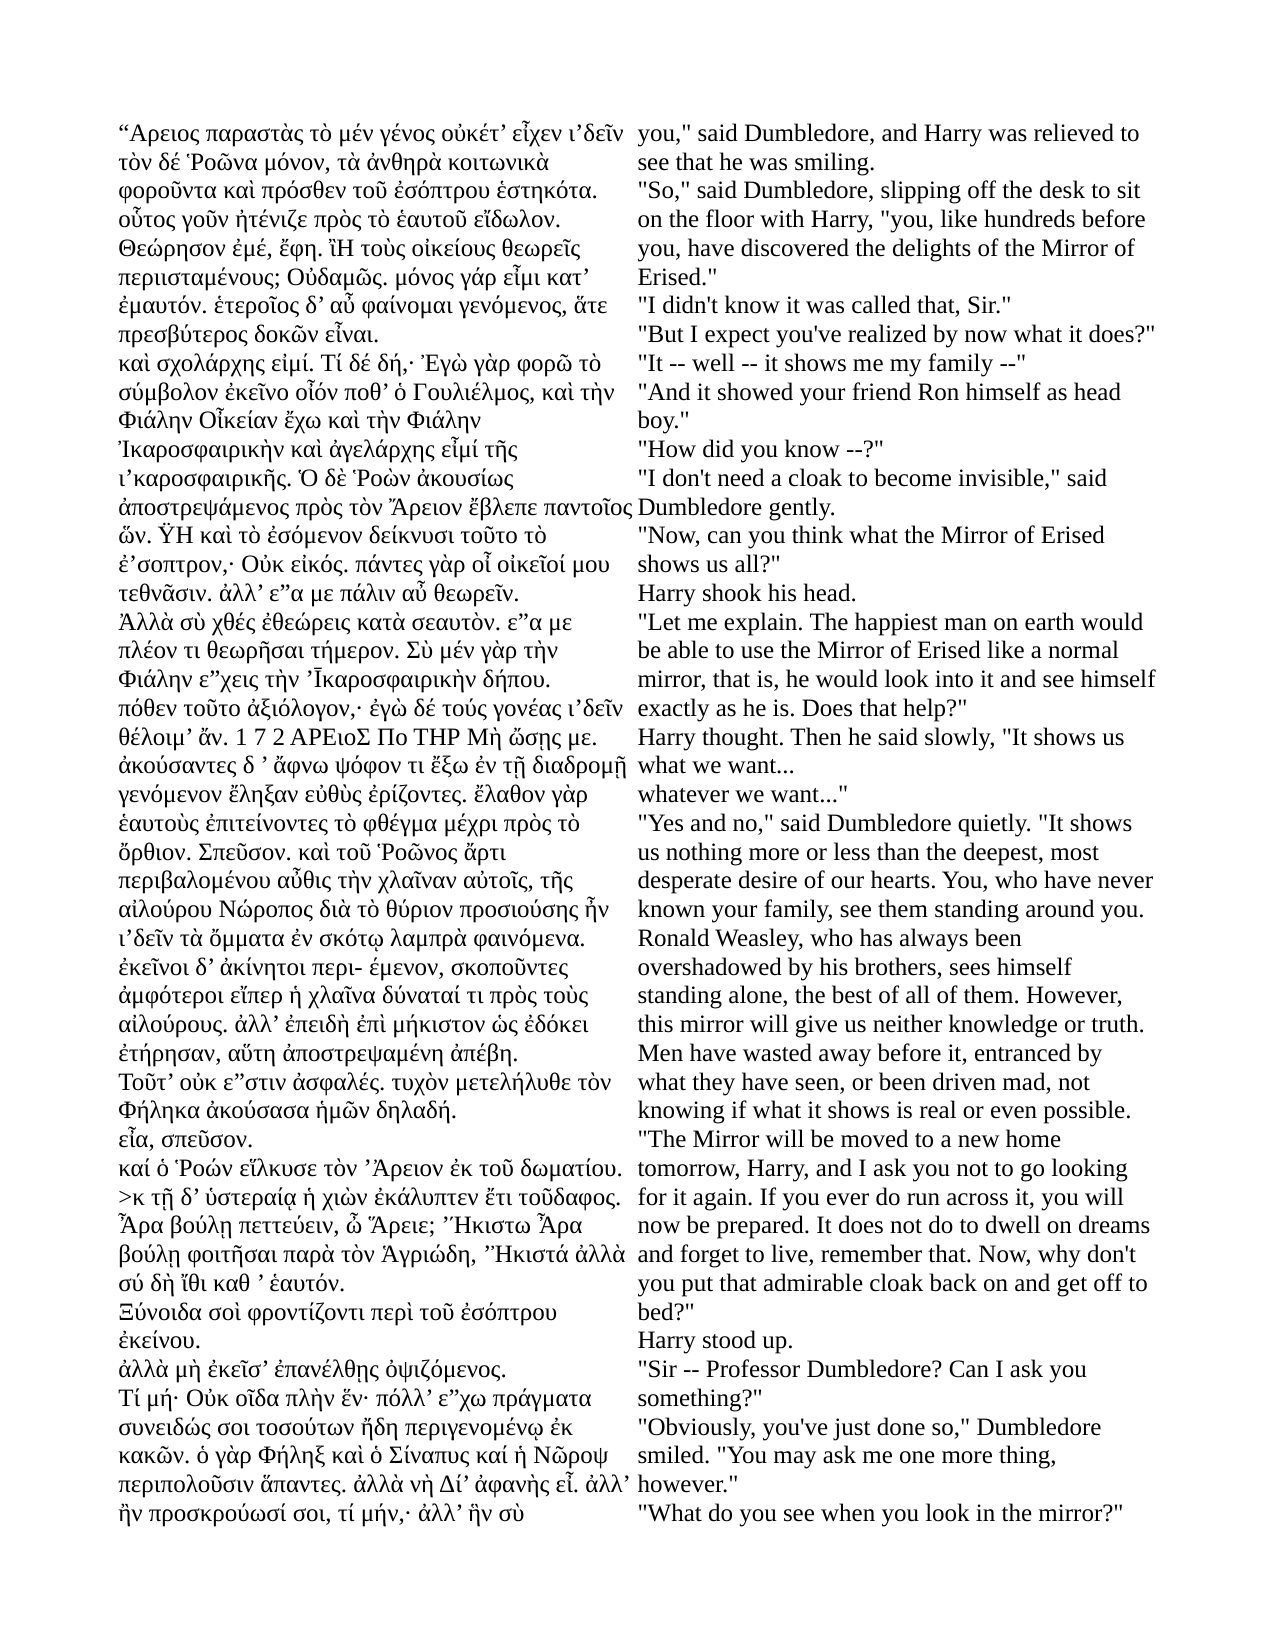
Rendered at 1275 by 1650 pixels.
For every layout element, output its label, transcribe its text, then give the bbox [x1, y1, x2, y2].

table_cell “Αρειος παραστὰς τὸ μέν γένος οὐκέτ’ εἶχεν ι’δεῖν τὸν δέ Ῥοῶνα μόνον, τὰ ἀνθηρὰ κοιτωνικὰ φοροῦντα καὶ πρόσθεν τοῦ ἐσόπτρου ἑστηκότα. οὗτος γοῦν ἠτένιζε πρὸς τὸ ἑαυτοῦ εἴδωλον. Θεώρησον ἐμέ, ἔφη. ἲΗ τοὺς οἰκείους θεωρεῖς περιισταμένους; Οὐδαμῶς. μόνος γάρ εἶμι κατ’ ἐμαυτόν. ἑτεροῖος δ’ αὖ φαίνομαι γενόμενος, ἅτε πρεσβύτερος δοκῶν εἶναι. καὶ σχολάρχης εἰμί. Τί δέ δή,· Ἐγὼ γὰρ φορῶ τὸ σύμβολον ἐκεῖνο οἶόν ποθ’ ὁ Γουλιέλμος, καὶ τὴν Φιάλην Οἶκείαν ἔχω καὶ τὴν Φιάλην Ἰκαροσφαιρικὴν καὶ ἀγελάρχης εἶμί τῆς ι’καροσφαιρικῆς. Ὁ δὲ Ῥοὼν ἀκουσίως ἀποστρεψάμενος πρὸς τὸν Ἄρειον ἔβλεπε παντοῖος ὥν. ΫΗ καὶ τὸ ἐσόμενον δείκνυσι τοῦτο τὸ ἐ’σοπτρον,· Οὐκ εἰκός. πάντες γὰρ οἶ οἰκεῖοί μου τεθνᾶσιν. ἀλλ’ ε”α με πάλιν αὖ θεωρεῖν. Ἀλλὰ σὺ χθές ἐθεώρεις κατὰ σεαυτὸν. ε”α με πλέον τι θεωρῆσαι τήμερον. Σὺ μέν γὰρ τὴν Φιάλην ε”χεις τὴν ’Ῑκαροσφαιρικὴν δήπου. πόθεν τοῦτο ἀξιόλογον,· ἐγὼ δέ τούς γονέας ι’δεῖν θέλοιμ’ ἄν. 1 7 2 ΑΡΕιοΣ Πο ΤΗΡ Μὴ ὤσῃς με. ἀκούσαντες δ ’ ἄφνω ψόφον τι ἔξω ἐν τῇ διαδρομῇ γενόμενον ἔληξαν εὐθὺς ἐρίζοντες. ἔλαθον γὰρ ἑαυτοὺς ἐπιτείνοντες τὸ φθέγμα μέχρι πρὸς τὸ ὄρθιον. Σπεῦσον. καὶ τοῦ Ῥοῶνος ἄρτι περιβαλομένου αὖθις τὴν χλαῖναν αὐτοῖς, τῆς αἰλούρου Νώροπος διὰ τὸ θύριον προσιούσης ἦν ι’δεῖν τὰ ὄμματα ἐν σκότῳ λαμπρὰ φαινόμενα. ἐκεῖνοι δ’ ἀκίνητοι περι- έμενον, σκοποῦντες ἀμφότεροι εἴπερ ἡ χλαῖνα δύναταί τι πρὸς τοὺς αἰλούρους. ἀλλ’ ἐπειδὴ ἐπὶ μήκιστον ὡς ἐδόκει ἐτήρησαν, αὕτη ἀποστρεψαμένη ἀπέβη. Τοῦτ’ οὐκ ε”στιν ἀσφαλές. τυχὸν μετελήλυθε τὸν Φήληκα ἀκούσασα ἡμῶν δηλαδή. εἶα, σπεῦσον. καί ὁ Ῥοών εἵλκυσε τὸν ’Ἀρειον ἐκ τοῦ δωματίου. >κ τῇ δ’ ὑστεραίᾳ ἡ χιὼν ἐκάλυπτεν ἔτι τοῦδαφος. Ἆρα βούλῃ πεττεύειν, ὦ Ἅρειε; ’Ήκιστω Ἆρα βούλῃ φοιτῆσαι παρὰ τὸν Ἁγριώδη, ’Ἠκιστά ἀλλὰ σύ δὴ ἴθι καθ ’ ἑαυτόν. Ξύνοιδα σοὶ φροντίζοντι περὶ τοῦ ἐσόπτρου ἐκείνου. ἀλλὰ μὴ ἐκεῖσ’ ἐπανέλθῃς ὀψιζόμενος. Τί μή· Οὐκ οῖδα πλὴν ἕν· πόλλ’ ε”χω πράγματα συνειδώς σοι τοσούτων ἤδη περιγενομένῳ ἐκ κακῶν. ὁ γὰρ Φήληξ καὶ ὁ Σίναπυς καί ἡ Νῶροψ περιπολοῦσιν ἅπαντες. ἀλλὰ νὴ Δί’ ἀφανὴς εἶ. ἀλλ’ ἢν προσκρούωσί σοι, τί μήν,· ἀλλ’ ἣν σὺ [118, 118, 637, 1527]
table_cell you," said Dumbledore, and Harry was relieved to see that he was smiling. "So," said Dumbledore, slipping off the desk to sit on the floor with Harry, "you, like hundreds before you, have discovered the delights of the Mirror of Erised." "I didn't know it was called that, Sir." "But I expect you've realized by now what it does?" "It -- well -- it shows me my family --" "And it showed your friend Ron himself as head boy." "How did you know --?" "I don't need a cloak to become invisible," said Dumbledore gently. "Now, can you think what the Mirror of Erised shows us all?" Harry shook his head. "Let me explain. The happiest man on earth would be able to use the Mirror of Erised like a normal mirror, that is, he would look into it and see himself exactly as he is. Does that help?" Harry thought. Then he said slowly, "It shows us what we want... whatever we want..." "Yes and no," said Dumbledore quietly. "It shows us nothing more or less than the deepest, most desperate desire of our hearts. You, who have never known your family, see them standing around you. Ronald Weasley, who has always been overshadowed by his brothers, sees himself standing alone, the best of all of them. However, this mirror will give us neither knowledge or truth. Men have wasted away before it, entranced by what they have seen, or been driven mad, not knowing if what it shows is real or even possible. "The Mirror will be moved to a new home tomorrow, Harry, and I ask you not to go looking for it again. If you ever do run across it, you will now be prepared. It does not do to dwell on dreams and forget to live, remember that. Now, why don't you put that admirable cloak back on and get off to bed?" Harry stood up. "Sir -- Professor Dumbledore? Can I ask you something?" "Obviously, you've just done so," Dumbledore smiled. "You may ask me one more thing, however." "What do you see when you look in the mirror?" [637, 118, 1157, 1527]
